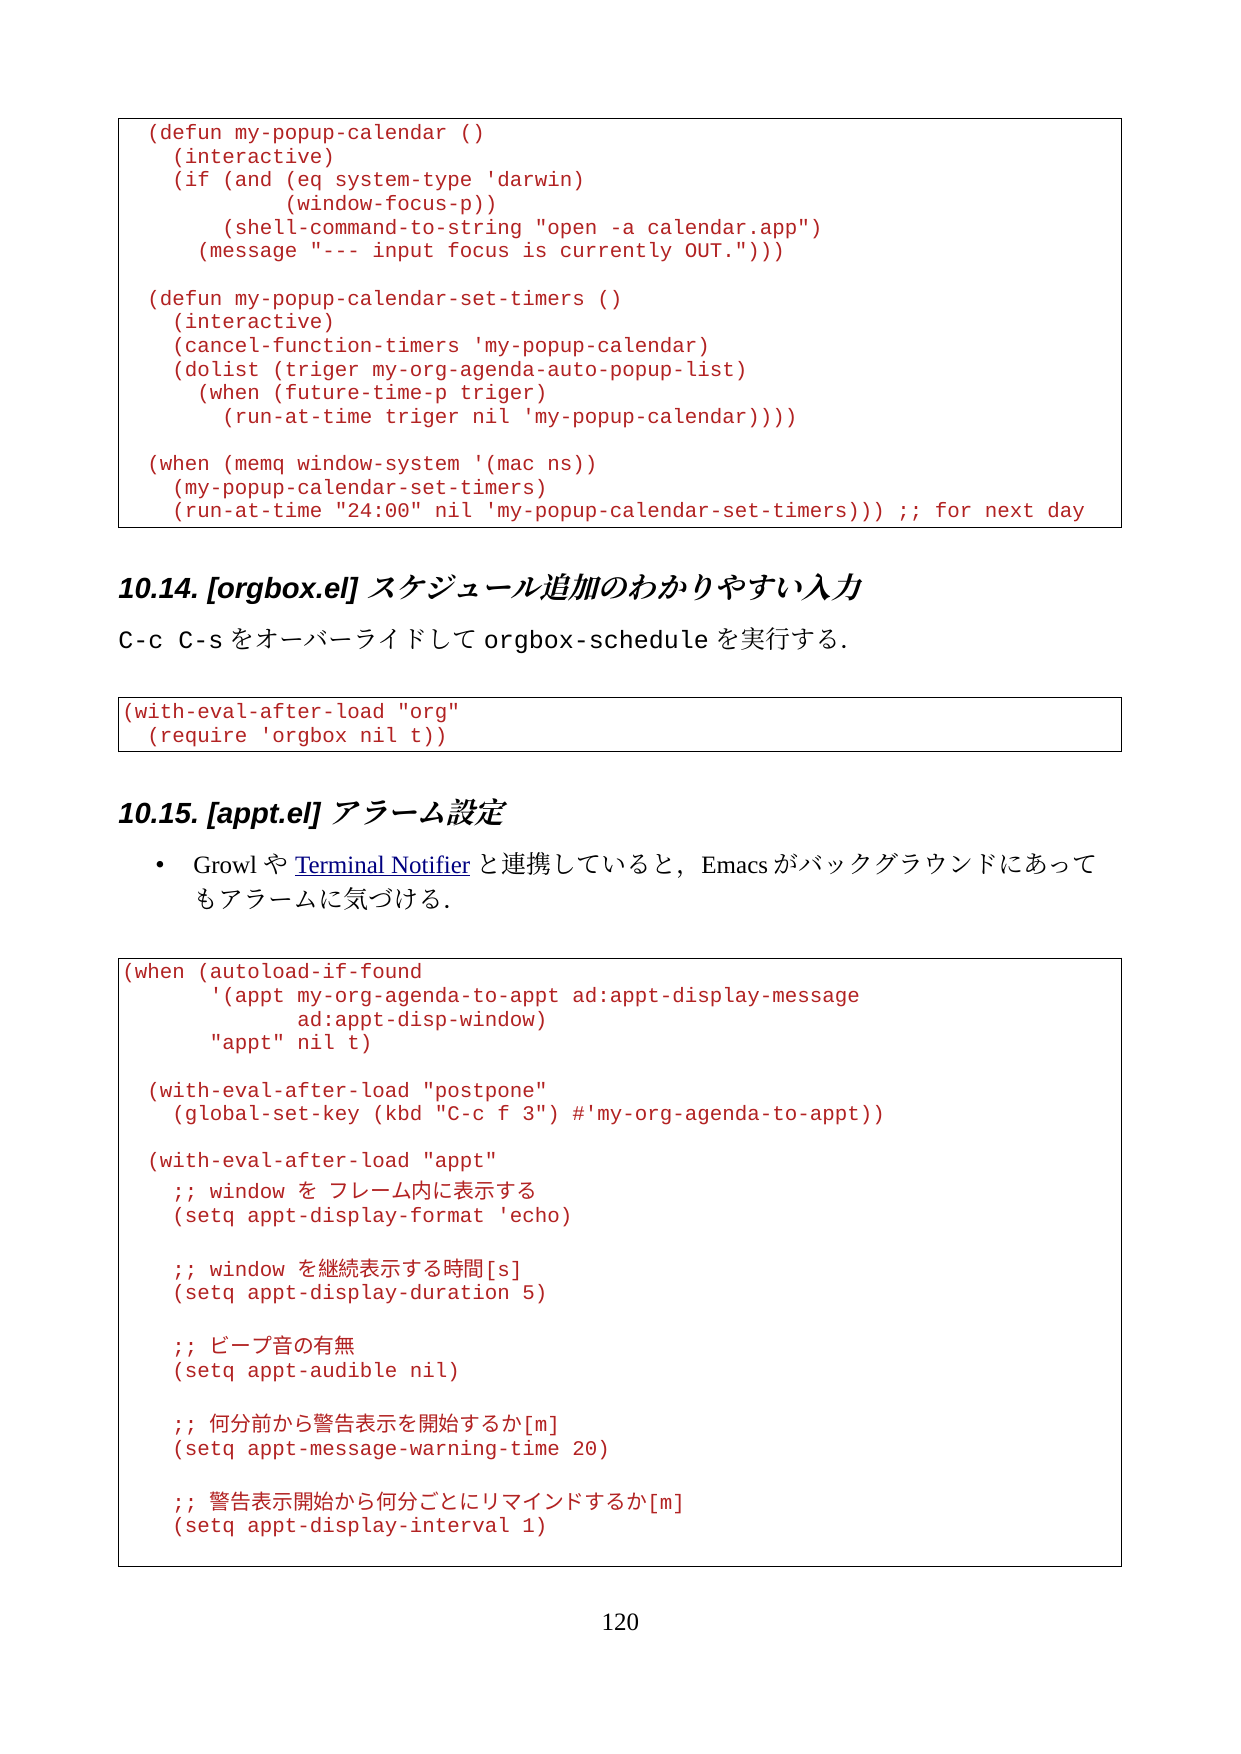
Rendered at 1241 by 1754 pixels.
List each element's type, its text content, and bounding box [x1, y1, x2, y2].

text C-c C-s をオーバーライドして orgbox-schedule を実行する． [118, 620, 1122, 685]
text (with-eval-after-load "postpone" [119, 1076, 1121, 1099]
text ad:appt-disp-window) [119, 1005, 1121, 1028]
text (setq appt-display-format 'echo) [119, 1201, 1121, 1224]
text (cancel-function-timers 'my-popup-calendar) [119, 331, 1121, 354]
text (defun my-popup-calendar-set-timers () [119, 284, 1121, 307]
text (setq appt-display-duration 5) [119, 1278, 1121, 1302]
text (run-at-time triger nil 'my-popup-calendar)))) [119, 402, 1121, 426]
text (interactive) [119, 142, 1121, 165]
text (require 'orgbox nil t)) [119, 721, 1121, 751]
text (setq appt-audible nil) [119, 1356, 1121, 1380]
text (if (and (eq system-type 'darwin) [119, 165, 1121, 189]
text (when (autoload-if-found [119, 959, 1121, 981]
text (dolist (triger my-org-agenda-auto-popup-list) [119, 354, 1121, 378]
text (interactive) [119, 307, 1121, 331]
text (window-focus-p)) [119, 189, 1121, 213]
text (when (future-time-p triger) [119, 378, 1121, 402]
text (when (memq window-system '(mac ns)) [119, 449, 1121, 473]
text (my-popup-calendar-set-timers) [119, 473, 1121, 496]
text (defun my-popup-calendar () [119, 119, 1121, 142]
text (run-at-time "24:00" nil 'my-popup-calendar-set-timers))) ;; for next day [119, 496, 1121, 527]
text (setq appt-message-warning-time 20) [119, 1434, 1121, 1457]
text (with-eval-after-load "org" [119, 698, 1121, 721]
text (global-set-key (kbd "C-c f 3") #'my-org-agenda-to-appt)) [119, 1099, 1121, 1123]
text (message "--- input focus is currently OUT."))) [119, 236, 1121, 260]
text ;; 何分前から警告表示を開始するか[m] [119, 1403, 1121, 1434]
text (with-eval-after-load "appt" [119, 1147, 1121, 1170]
subtitle [appt.el] アラーム設定 [118, 790, 1122, 832]
text ;; window を フレーム内に表示する [119, 1170, 1121, 1201]
text "appt" nil t) [119, 1028, 1121, 1052]
text ;; ビープ音の有無 [119, 1326, 1121, 1356]
list Growl や Terminal Notifier と連携していると，Emacsがバックグラウンドにあってもアラームに気づける． [156, 844, 1122, 945]
text '(appt my-org-agenda-to-appt ad:appt-display-message [119, 981, 1121, 1005]
subtitle [orgbox.el] スケジュール追加のわかりやすい入力 [118, 565, 1122, 607]
text ;; 警告表示開始から何分ごとにリマインドするか[m] [119, 1481, 1121, 1511]
text (setq appt-display-interval 1) [119, 1511, 1121, 1535]
text (shell-command-to-string "open -a calendar.app") [119, 213, 1121, 236]
text ;; window を継続表示する時間[s] [119, 1248, 1121, 1278]
